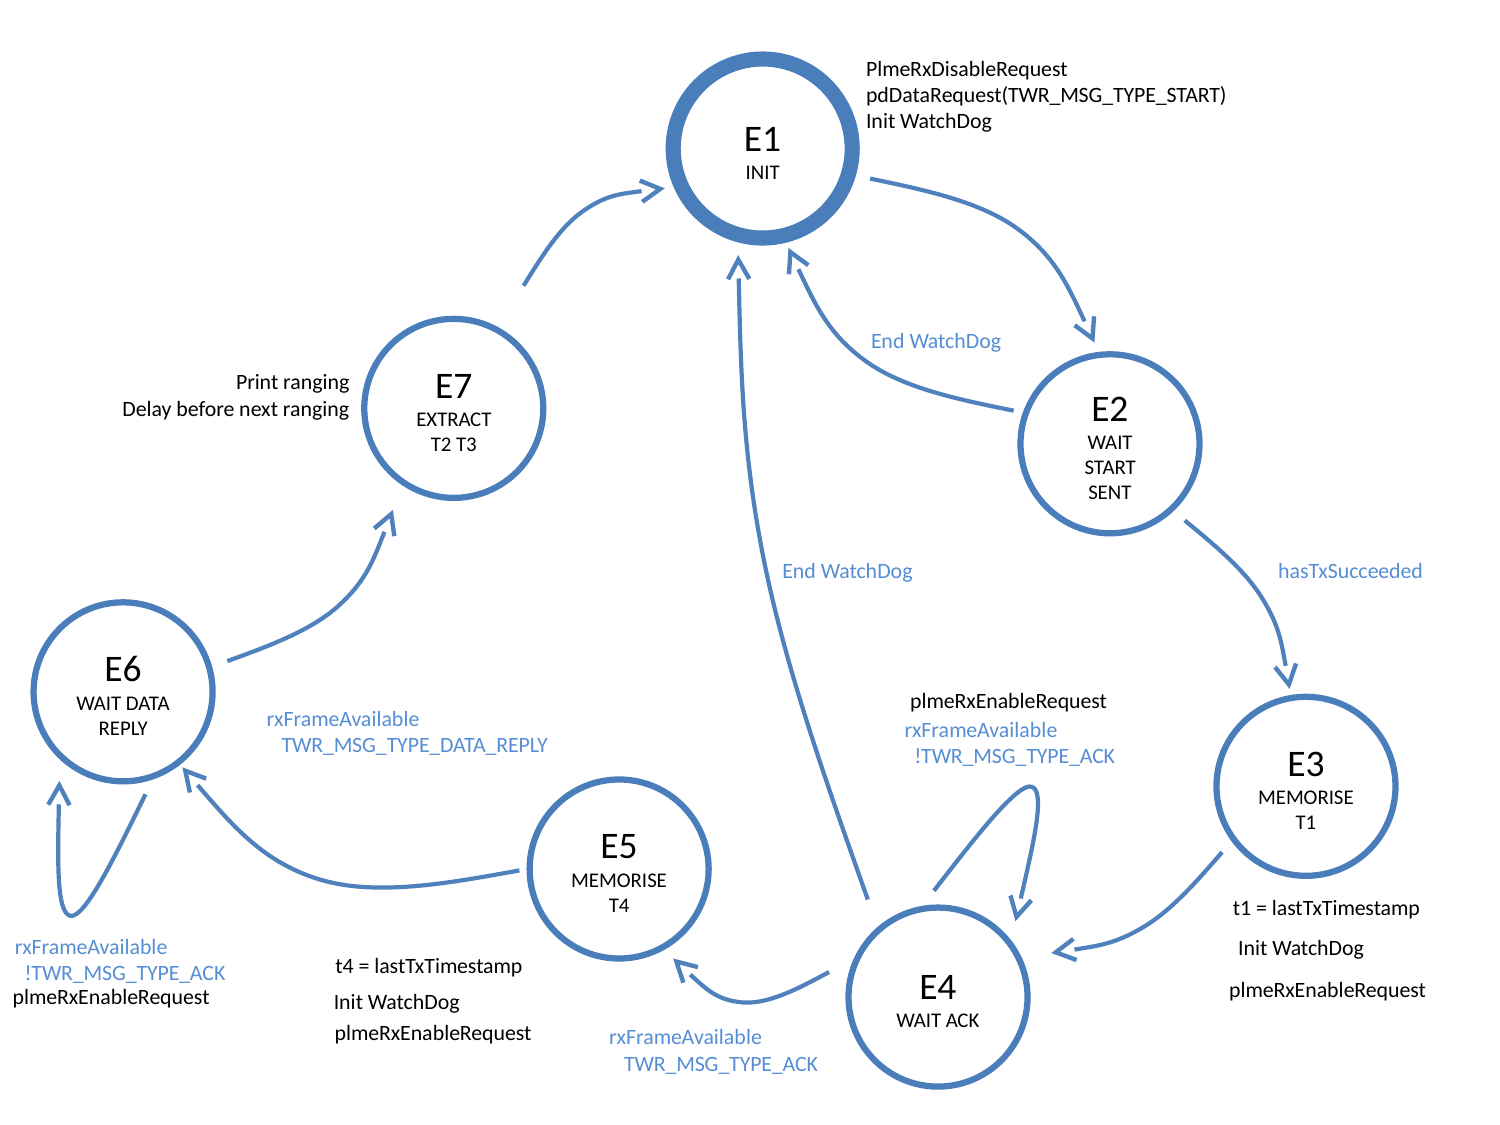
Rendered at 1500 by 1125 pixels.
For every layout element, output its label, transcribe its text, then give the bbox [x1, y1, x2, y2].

text_box E1 INIT [673, 58, 853, 239]
text_box plmeRxEnableRequest [0, 974, 272, 1016]
text_box PlmeRxDisableRequest pdDataRequest(TWR_MSG_TYPE_START) Init WatchDog [851, 47, 1317, 88]
text_box plmeRxEnableRequest [1214, 968, 1489, 1010]
text_box E4 WAIT ACK [848, 907, 1028, 1087]
text_box plmeRxEnableRequest [319, 1010, 594, 1052]
text_box rxFrameAvailable TWR_MSG_TYPE_DATA_REPLY [251, 696, 532, 764]
text_box E3 MEMORISE T1 [1216, 696, 1396, 876]
text_box End WatchDog [856, 319, 1046, 361]
text_box rxFrameAvailable !TWR_MSG_TYPE_ACK [0, 925, 280, 993]
text_box rxFrameAvailable !TWR_MSG_TYPE_ACK [889, 708, 1170, 776]
text_box plmeRxEnableRequest [895, 679, 1170, 721]
text_box t1 = lastTxTimestamp [1218, 885, 1489, 927]
text_box E7 EXTRACT T2 T3 [364, 318, 544, 498]
text_box rxFrameAvailable TWR_MSG_TYPE_ACK [594, 1015, 874, 1083]
text_box E6 WAIT DATA REPLY [33, 602, 213, 782]
text_box Init WatchDog [318, 980, 502, 1022]
text_box Print ranging Delay before next ranging [57, 360, 365, 473]
text_box Init WatchDog [1223, 926, 1406, 968]
text_box t4 = lastTxTimestamp [320, 944, 591, 986]
text_box End WatchDog [767, 549, 957, 591]
text_box E2 WAIT START SENT [1020, 354, 1200, 534]
text_box hasTxSucceeded [1263, 549, 1477, 591]
text_box E5 MEMORISET4 [529, 779, 709, 959]
